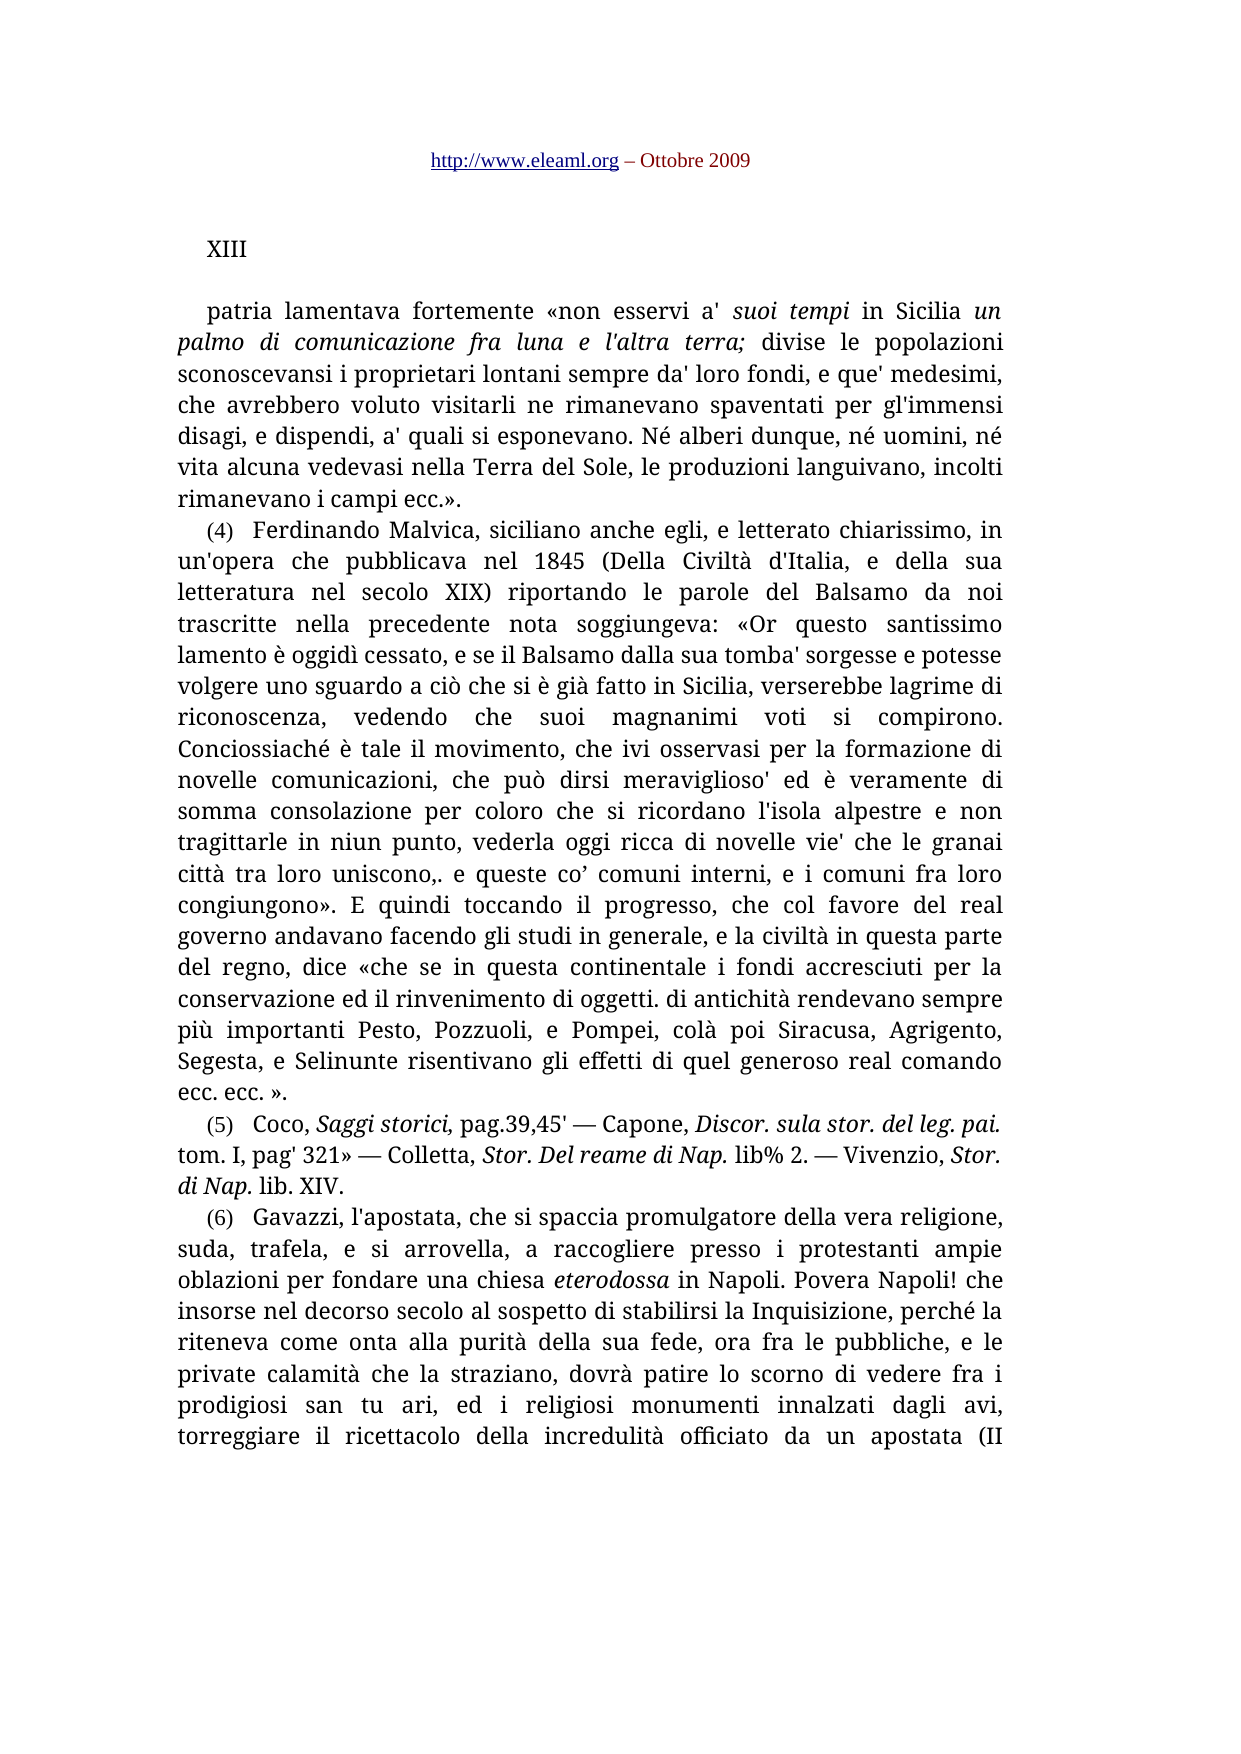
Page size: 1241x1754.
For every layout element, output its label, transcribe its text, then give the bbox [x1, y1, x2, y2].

list Ferdinando Malvica, siciliano anche egli, e letterato chiarissimo, in un'opera che pubblicava nel 1845 (Della Civiltà d'Italia, e della sua letteratura nel secolo XIX) riportando le parole del Balsamo da noi trascritte nella precedente nota soggiungeva: «Or questo santissimo lamento è oggidì cessato, e se il Balsamo dalla sua tomba' sorgesse e potesse volgere uno sguardo a ciò che si è già fatto in Sicilia, verserebbe lagrime di riconoscenza, vedendo che suoi magnanimi voti si compirono. Conciossiaché è tale il movimento, che ivi osservasi per la formazione di novelle comunicazioni, che può dirsi meraviglioso' ed è veramente di somma consolazione per coloro che si ricordano l'isola alpestre e non tragittarle in niun punto, vederla oggi ricca di novelle vie' che le granai città tra loro uniscono,. e queste co’ comuni interni, e i comuni fra loro congiungono». E quindi toccando il progresso, che col favore del real governo andavano facendo gli studi in generale, e la civiltà in questa parte del regno, dice «che se in questa continentale i fondi accresciuti per la conservazione ed il rinvenimento di oggetti. di antichità rendevano sempre più importanti Pesto, Pozzuoli, e Pompei, colà poi Siracusa, Agrigento, Segesta, e Selinunte risentivano gli effetti di quel generoso real comando ecc. ecc. ». [177, 514, 1004, 1107]
text XIII [177, 232, 1004, 264]
list Coco, Saggi storici, pag.39,45' — Capone, Discor. sula stor. del leg. pai. tom. I, pag' 321» — Colletta, Stor. Del reame di Nap. lib% 2. — Vivenzio, Stor. di Nap. lib. XIV. [177, 1107, 1004, 1201]
text patria lamentava fortemente «non esservi a' suoi tempi in Sicilia un palmo di comunicazione fra luna e l'altra terra; divise le popolazioni sconoscevansi i proprietari lontani sempre da' loro fondi, e que' medesimi, che avrebbero voluto visitarli ne rimanevano spaventati per gl'immensi disagi, e dispendi, a' quali si esponevano. Né alberi dunque, né uomini, né vita alcuna vedevasi nella Terra del Sole, le produzioni languivano, incolti rimanevano i campi ecc.». [177, 295, 1004, 514]
list Gavazzi, l'apostata, che si spaccia promulgatore della vera religione, suda, trafela, e si arrovella, a raccogliere presso i protestanti ampie oblazioni per fondare una chiesa eterodossa in Napoli. Povera Napoli! che insorse nel decorso secolo al sospetto di stabilirsi la Inquisizione, perché la riteneva come onta alla purità della sua fede, ora fra le pubbliche, e le private calamità che la straziano, dovrà patire lo scorno di vedere fra i prodigiosi san tu ari, ed i religiosi monumenti innalzati dagli avi, torreggiare il ricettacolo della incredulità officiato da un apostata (II [177, 1201, 1004, 1451]
